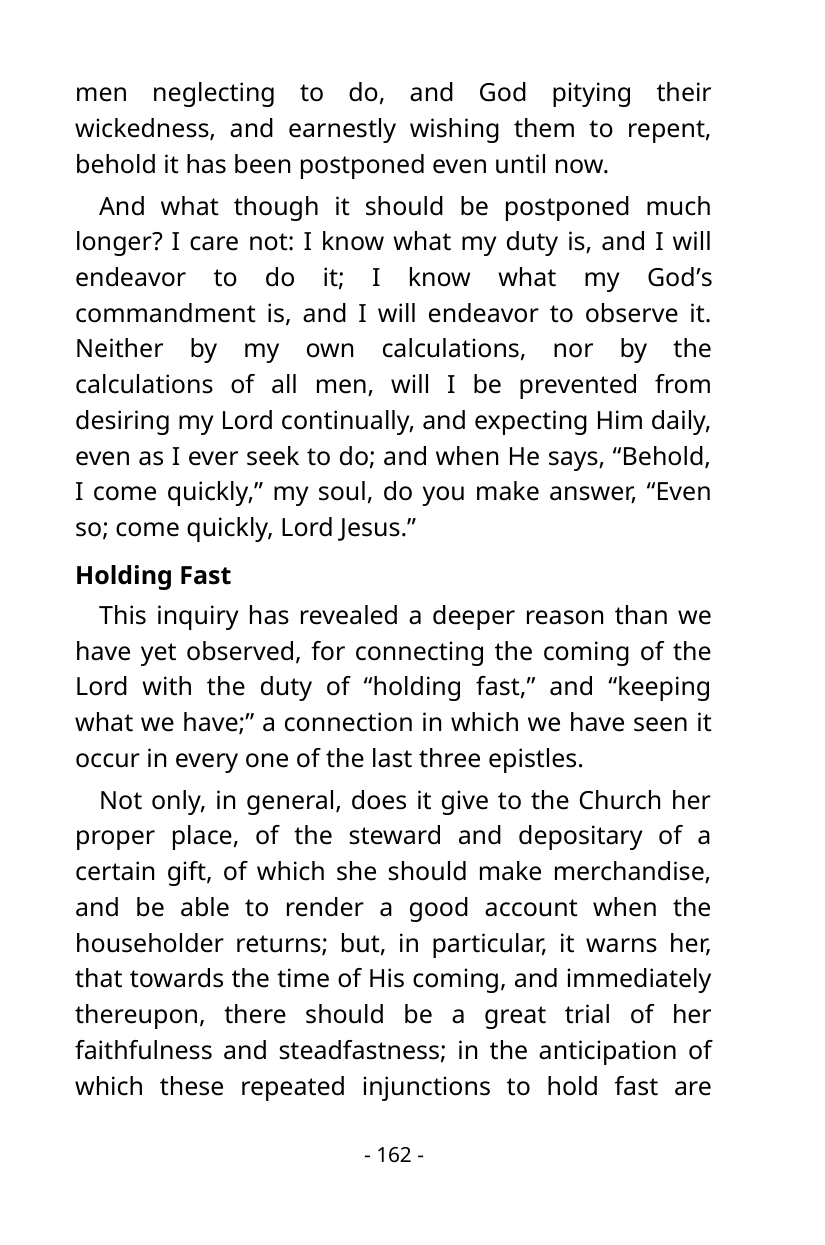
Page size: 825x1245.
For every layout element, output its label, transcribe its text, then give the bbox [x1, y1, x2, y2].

text Not only, in general, does it give to the Church her proper place, of the steward and depositary of a certain gift, of which she should make merchandise, and be able to render a good account when the householder returns; but, in particular, it warns her, that towards the time of His coming, and immediately thereupon, there should be a great trial of her faithfulness and steadfastness; in the anticipation of which these repeated injunctions to hold fast are [75, 782, 712, 1102]
text men neglecting to do, and God pitying their wickedness, and earnestly wishing them to repent, behold it has been postponed even until now. [75, 75, 712, 181]
subtitle Holding Fast [75, 557, 712, 592]
text This inquiry has revealed a deeper reason than we have yet observed, for connecting the coming of the Lord with the duty of “holding fast,” and “keeping what we have;” a connection in which we have seen it occur in every one of the last three epistles. [75, 598, 712, 774]
text And what though it should be postponed much longer? I care not: I know what my duty is, and I will endeavor to do it; I know what my God’s commandment is, and I will endeavor to observe it. Neither by my own calculations, nor by the calculations of all men, will I be prevented from desiring my Lord continually, and expecting Him daily, even as I ever seek to do; and when He says, “Behold, I come quickly,” my soul, do you make answer, “Even so; come quickly, Lord Jesus.” [75, 188, 712, 544]
